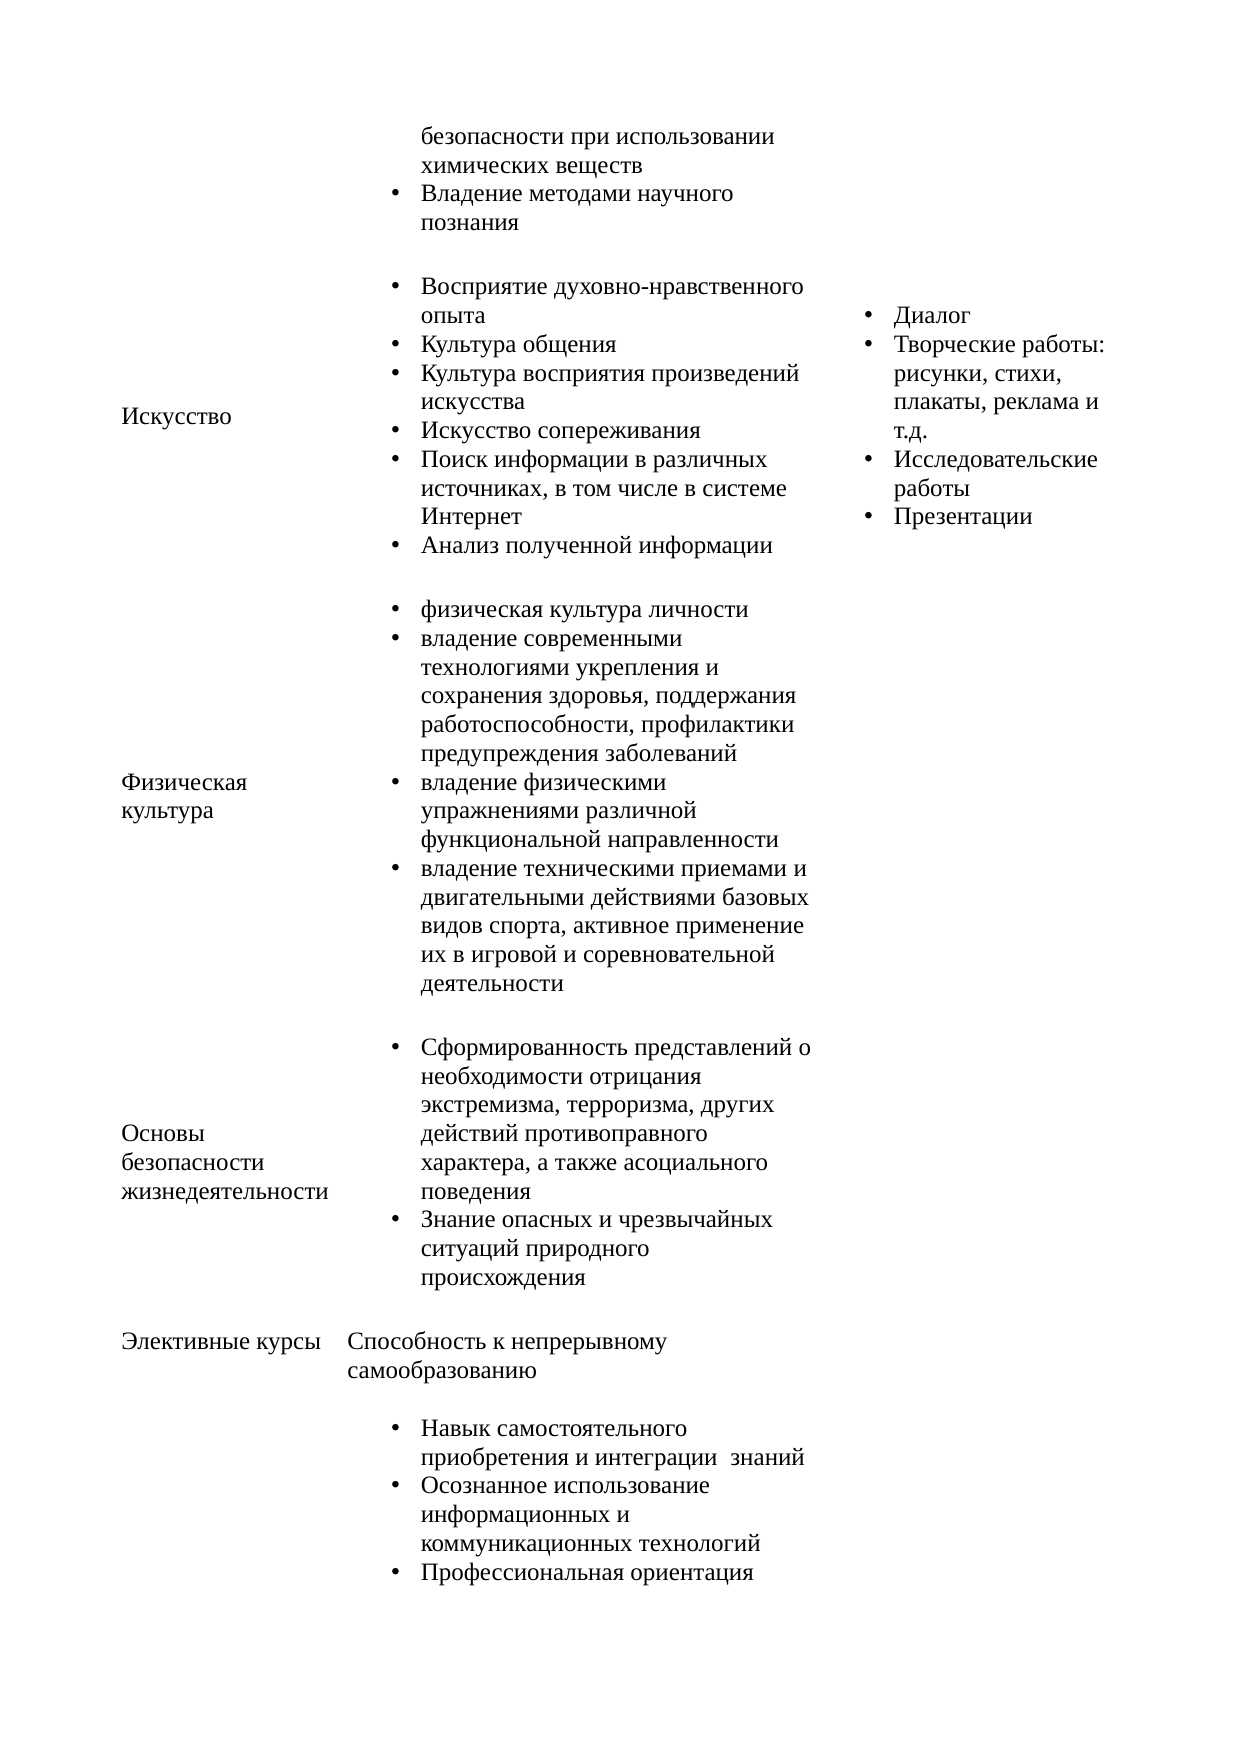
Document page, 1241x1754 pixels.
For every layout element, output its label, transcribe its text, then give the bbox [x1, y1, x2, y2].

table_cell Восприятие духовно-нравственного опыта Культура общения Культура восприятия произведений искусства Искусство сопереживания Поиск информации в различных источниках, в том числе в системе Интернет Анализ полученной информации [344, 269, 817, 591]
table_cell Искусство [118, 269, 344, 591]
table_cell безопасности при использовании химических веществ Владение методами научного познания [344, 118, 817, 268]
table_cell [817, 1029, 1122, 1323]
table_cell Диалог Творческие работы: рисунки, стихи, плакаты, реклама и т.д. Исследовательские работы Презентации [817, 269, 1122, 591]
table_cell физическая культура личности владение современными технологиями укрепления и сохранения здоровья, поддержания работоспособности, профилактики предупреждения заболеваний владение физическими упражнениями различной функциональной направленности владение техническими приемами и двигательными действиями базовых видов спорта, активное применение их в игровой и соревновательной деятельности [344, 591, 817, 1029]
table_cell Основы безопасности жизнедеятельности [118, 1029, 344, 1323]
table_cell [817, 1323, 1122, 1588]
table_cell Сформированность представлений о необходимости отрицания экстремизма, терроризма, других действий противоправного характера, а также асоциального поведения Знание опасных и чрезвычайных ситуаций природного происхождения [344, 1029, 817, 1323]
table_cell [118, 118, 344, 268]
table_cell [817, 591, 1122, 1029]
table_cell [817, 118, 1122, 268]
table_cell Способность к непрерывному самообразованию Навык самостоятельного приобретения и интеграции знаний Осознанное использование информационных и коммуникационных технологий Профессиональная ориентация [344, 1323, 817, 1588]
table_cell Элективные курсы [118, 1323, 344, 1588]
table_cell Физическая культура [118, 591, 344, 1029]
